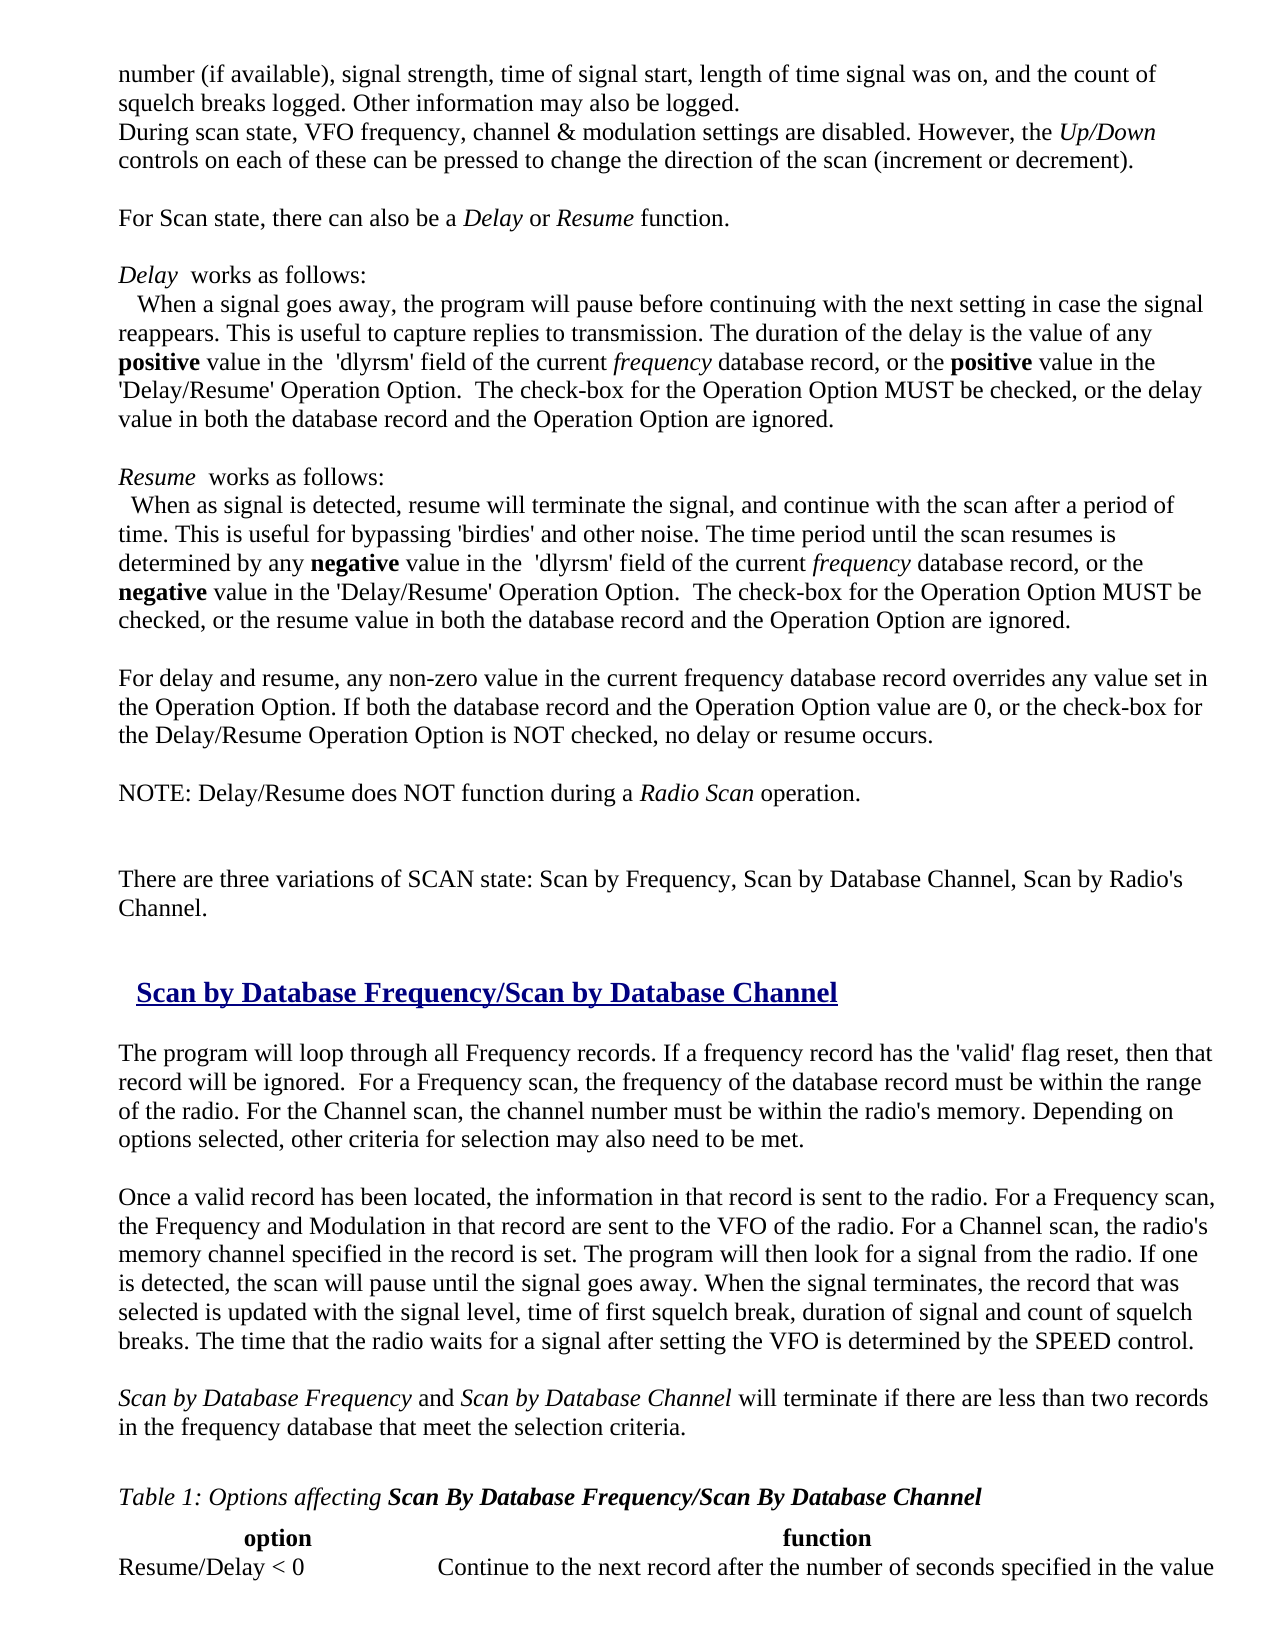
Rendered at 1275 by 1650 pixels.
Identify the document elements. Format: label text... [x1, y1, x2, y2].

text When as signal is detected, resume will terminate the signal, and continue with the scan after a period of time. This is useful for bypassing 'birdies' and other noise. The time period until the scan resumes is determined by any negative value in the 'dlyrsm' field of the current frequency database record, or the negative value in the 'Delay/Resume' Operation Option. The check-box for the Operation Option MUST be checked, or the resume value in both the database record and the Operation Option are ignored. [118, 490, 1216, 634]
text There are three variations of SCAN state: Scan by Frequency, Scan by Database Channel, Scan by Radio's Channel. [118, 864, 1216, 922]
table_header function [438, 1523, 1217, 1552]
text number (if available), signal strength, time of signal start, length of time signal was on, and the count of squelch breaks logged. Other information may also be logged. [118, 59, 1216, 117]
table_header option [118, 1523, 437, 1552]
text Once a valid record has been located, the information in that record is sent to the radio. For a Frequency scan, the Frequency and Modulation in that record are sent to the VFO of the radio. For a Channel scan, the radio's memory channel specified in the record is set. The program will then look for a signal from the radio. If one is detected, the scan will pause until the signal goes away. When the signal terminates, the record that was selected is updated with the signal level, time of first squelch break, duration of signal and count of squelch breaks. The time that the radio waits for a signal after setting the VFO is determined by the SPEED control. [118, 1182, 1216, 1354]
text For delay and resume, any non-zero value in the current frequency database record overrides any value set in the Operation Option. If both the database record and the Operation Option value are 0, or the check-box for the Delay/Resume Operation Option is NOT checked, no delay or resume occurs. [118, 663, 1216, 749]
text The program will loop through all Frequency records. If a frequency record has the 'valid' flag reset, then that record will be ignored. For a Frequency scan, the frequency of the database record must be within the range of the radio. For the Channel scan, the channel number must be within the radio's memory. Depending on options selected, other criteria for selection may also need to be met. [118, 1038, 1216, 1153]
text During scan state, VFO frequency, channel & modulation settings are disabled. However, the Up/Down controls on each of these can be pressed to change the direction of the scan (increment or decrement). [118, 117, 1216, 174]
text Delay works as follows: [118, 260, 1216, 289]
text Table 1: Options affecting Scan By Database Frequency/Scan By Database Channel [118, 1482, 1216, 1511]
text NOTE: Delay/Resume does NOT function during a Radio Scan operation. [118, 778, 1216, 807]
subtitle Scan by Database Frequency/Scan by Database Channel [136, 975, 1216, 1009]
table_cell Continue to the next record after the number of seconds specified in the value [438, 1552, 1217, 1581]
text Scan by Database Frequency and Scan by Database Channel will terminate if there are less than two records in the frequency database that meet the selection criteria. [118, 1383, 1216, 1441]
text For Scan state, there can also be a Delay or Resume function. [118, 203, 1216, 232]
text Resume works as follows: [118, 462, 1216, 490]
table_cell Resume/Delay < 0 [118, 1552, 437, 1581]
text When a signal goes away, the program will pause before continuing with the next setting in case the signal reappears. This is useful to capture replies to transmission. The duration of the delay is the value of any positive value in the 'dlyrsm' field of the current frequency database record, or the positive value in the 'Delay/Resume' Operation Option. The check-box for the Operation Option MUST be checked, or the delay value in both the database record and the Operation Option are ignored. [118, 289, 1216, 433]
